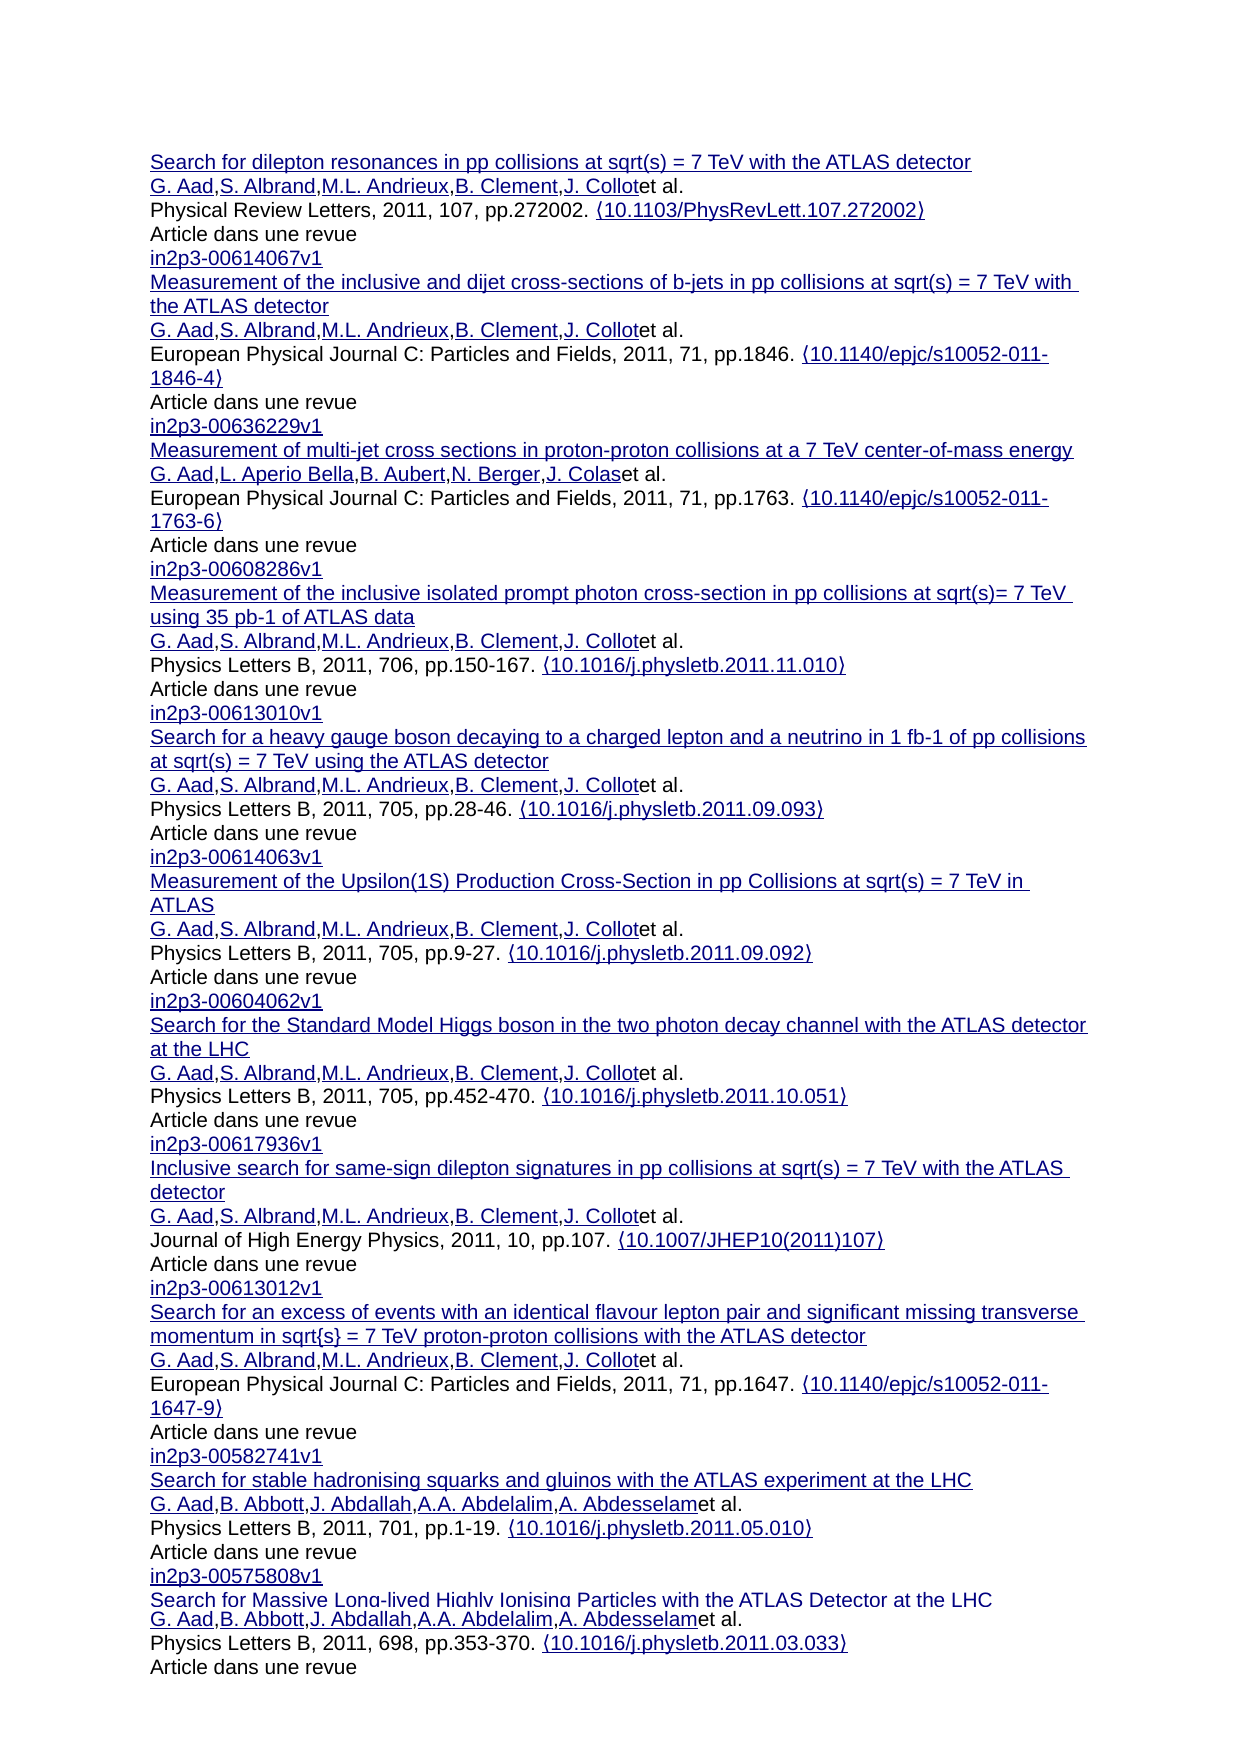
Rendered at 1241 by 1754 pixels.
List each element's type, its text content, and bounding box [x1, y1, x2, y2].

table_cell Search for an excess of events with an identical flavour lepton pair and significant missing transverse momentum in sqrt{s} = 7 TeV proton-proton collisions with the ATLAS detector G. Aad,S. Albrand,M.L. Andrieux,B. Clement,J. Collotet al. European Physical Journal C: Particles and Fields, 2011, 71, pp.1647. ⟨10.1140/epjc/s10052-011-1647-9⟩ Article dans une revue in2p3-00582741v1 [150, 1300, 1090, 1468]
table_cell Search for dilepton resonances in pp collisions at sqrt(s) = 7 TeV with the ATLAS detector G. Aad,S. Albrand,M.L. Andrieux,B. Clement,J. Collotet al. Physical Review Letters, 2011, 107, pp.272002. ⟨10.1103/PhysRevLett.107.272002⟩ Article dans une revue in2p3-00614067v1 [150, 150, 1090, 270]
table_cell Measurement of the Upsilon(1S) Production Cross-Section in pp Collisions at sqrt(s) = 7 TeV in ATLAS G. Aad,S. Albrand,M.L. Andrieux,B. Clement,J. Collotet al. Physics Letters B, 2011, 705, pp.9-27. ⟨10.1016/j.physletb.2011.09.092⟩ Article dans une revue in2p3-00604062v1 [150, 869, 1090, 1012]
table_cell Measurement of the inclusive and dijet cross-sections of b-jets in pp collisions at sqrt(s) = 7 TeV with the ATLAS detector G. Aad,S. Albrand,M.L. Andrieux,B. Clement,J. Collotet al. European Physical Journal C: Particles and Fields, 2011, 71, pp.1846. ⟨10.1140/epjc/s10052-011-1846-4⟩ Article dans une revue in2p3-00636229v1 [150, 270, 1090, 437]
table_cell Inclusive search for same-sign dilepton signatures in pp collisions at sqrt(s) = 7 TeV with the ATLAS detector G. Aad,S. Albrand,M.L. Andrieux,B. Clement,J. Collotet al. Journal of High Energy Physics, 2011, 10, pp.107. ⟨10.1007/JHEP10(2011)107⟩ Article dans une revue in2p3-00613012v1 [150, 1156, 1090, 1300]
table_cell Measurement of the inclusive isolated prompt photon cross-section in pp collisions at sqrt(s)= 7 TeV using 35 pb-1 of ATLAS data G. Aad,S. Albrand,M.L. Andrieux,B. Clement,J. Collotet al. Physics Letters B, 2011, 706, pp.150-167. ⟨10.1016/j.physletb.2011.11.010⟩ Article dans une revue in2p3-00613010v1 [150, 581, 1090, 725]
table_cell Search for a heavy gauge boson decaying to a charged lepton and a neutrino in 1 fb-1 of pp collisions at sqrt(s) = 7 TeV using the ATLAS detector G. Aad,S. Albrand,M.L. Andrieux,B. Clement,J. Collotet al. Physics Letters B, 2011, 705, pp.28-46. ⟨10.1016/j.physletb.2011.09.093⟩ Article dans une revue in2p3-00614063v1 [150, 725, 1090, 869]
table_cell Search for the Standard Model Higgs boson in the two photon decay channel with the ATLAS detector at the LHC G. Aad,S. Albrand,M.L. Andrieux,B. Clement,J. Collotet al. Physics Letters B, 2011, 705, pp.452-470. ⟨10.1016/j.physletb.2011.10.051⟩ Article dans une revue in2p3-00617936v1 [150, 1013, 1090, 1156]
table_cell Measurement of multi-jet cross sections in proton-proton collisions at a 7 TeV center-of-mass energy G. Aad,L. Aperio Bella,B. Aubert,N. Berger,J. Colaset al. European Physical Journal C: Particles and Fields, 2011, 71, pp.1763. ⟨10.1140/epjc/s10052-011-1763-6⟩ Article dans une revue in2p3-00608286v1 [150, 438, 1090, 581]
table_cell Search for Massive Long-lived Highly Ionising Particles with the ATLAS Detector at the LHC G. Aad,B. Abbott,J. Abdallah,A.A. Abdelalim,A. Abdesselamet al. Physics Letters B, 2011, 698, pp.353-370. ⟨10.1016/j.physletb.2011.03.033⟩ Article dans une revue [150, 1588, 1090, 1679]
table_cell Search for stable hadronising squarks and gluinos with the ATLAS experiment at the LHC G. Aad,B. Abbott,J. Abdallah,A.A. Abdelalim,A. Abdesselamet al. Physics Letters B, 2011, 701, pp.1-19. ⟨10.1016/j.physletb.2011.05.010⟩ Article dans une revue in2p3-00575808v1 [150, 1468, 1090, 1587]
